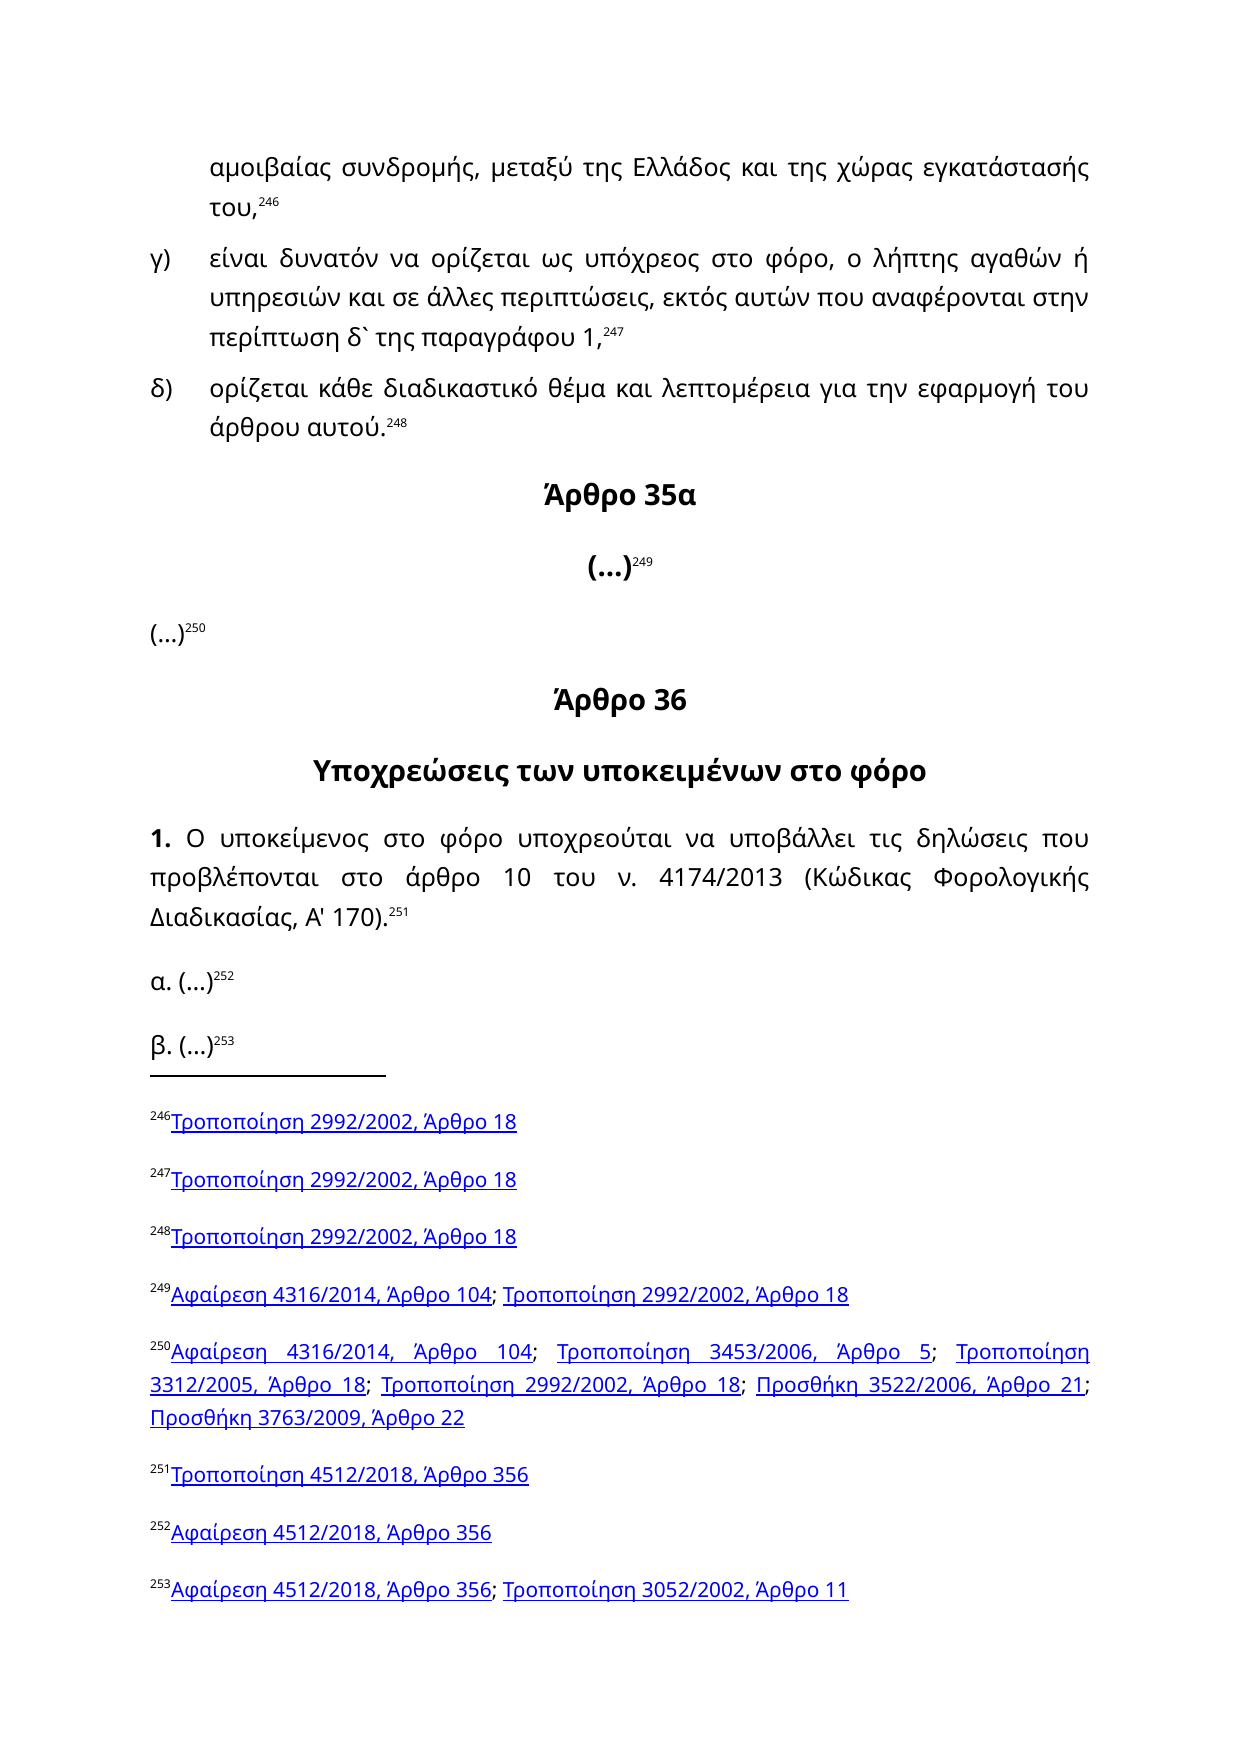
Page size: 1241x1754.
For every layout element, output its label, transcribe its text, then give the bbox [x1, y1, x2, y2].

text 1. Ο υποκείμενος στο φόρο υποχρεούται να υποβάλλει τις δηλώσεις που προβλέπονται στο άρθρο 10 του ν. 4174/2013 (Κώδικας Φορολογικής Διαδικασίας, Α' 170). [150, 821, 1090, 933]
text β. (…) [150, 1027, 1090, 1062]
subtitle Υποχρεώσεις των υποκειμένων στο φόρο [150, 750, 1090, 790]
text Τροποποίηση 2992/2002, Άρθρο 18 [150, 1107, 1090, 1136]
text Αφαίρεση 4512/2018, Άρθρο 356; Τροποποίηση 3052/2002, Άρθρο 11 [150, 1576, 1090, 1604]
text Τροποποίηση 2992/2002, Άρθρο 18 [150, 1222, 1090, 1251]
text Τροποποίηση 4512/2018, Άρθρο 356 [150, 1460, 1090, 1489]
subtitle Άρθρο 36 [150, 679, 1090, 719]
text Αφαίρεση 4512/2018, Άρθρο 356 [150, 1518, 1090, 1546]
subtitle Άρθρο 35α [150, 474, 1090, 514]
list δ) ορίζεται κάθε διαδικαστικό θέμα και λεπτομέρεια για την εφαρμογή του άρθρου αυτού. [150, 371, 1090, 444]
list αμοιβαίας συνδρομής, μεταξύ της Ελλάδος και της χώρας εγκατάστασής του, [150, 150, 1090, 223]
text Αφαίρεση 4316/2014, Άρθρο 104; Τροποποίηση 3453/2006, Άρθρο 5; Τροποποίηση 3312/2005, Άρθρο 18; Τροποποίηση 2992/2002, Άρθρο 18; Προσθήκη 3522/2006, Άρθρο 21; Προσθήκη 3763/2009, Άρθρο 22 [150, 1337, 1090, 1431]
text α. (…) [150, 963, 1090, 997]
list γ) είναι δυνατόν να ορίζεται ως υπόχρεος στο φόρο, ο λήπτης αγαθών ή υπηρεσιών και σε άλλες περιπτώσεις, εκτός αυτών που αναφέρονται στην περίπτωση δ` της παραγράφου 1, [150, 241, 1090, 353]
text Αφαίρεση 4316/2014, Άρθρο 104; Τροποποίηση 2992/2002, Άρθρο 18 [150, 1280, 1090, 1308]
subtitle (…) [150, 545, 1090, 584]
text Τροποποίηση 2992/2002, Άρθρο 18 [150, 1165, 1090, 1193]
text (…) [150, 615, 1090, 649]
